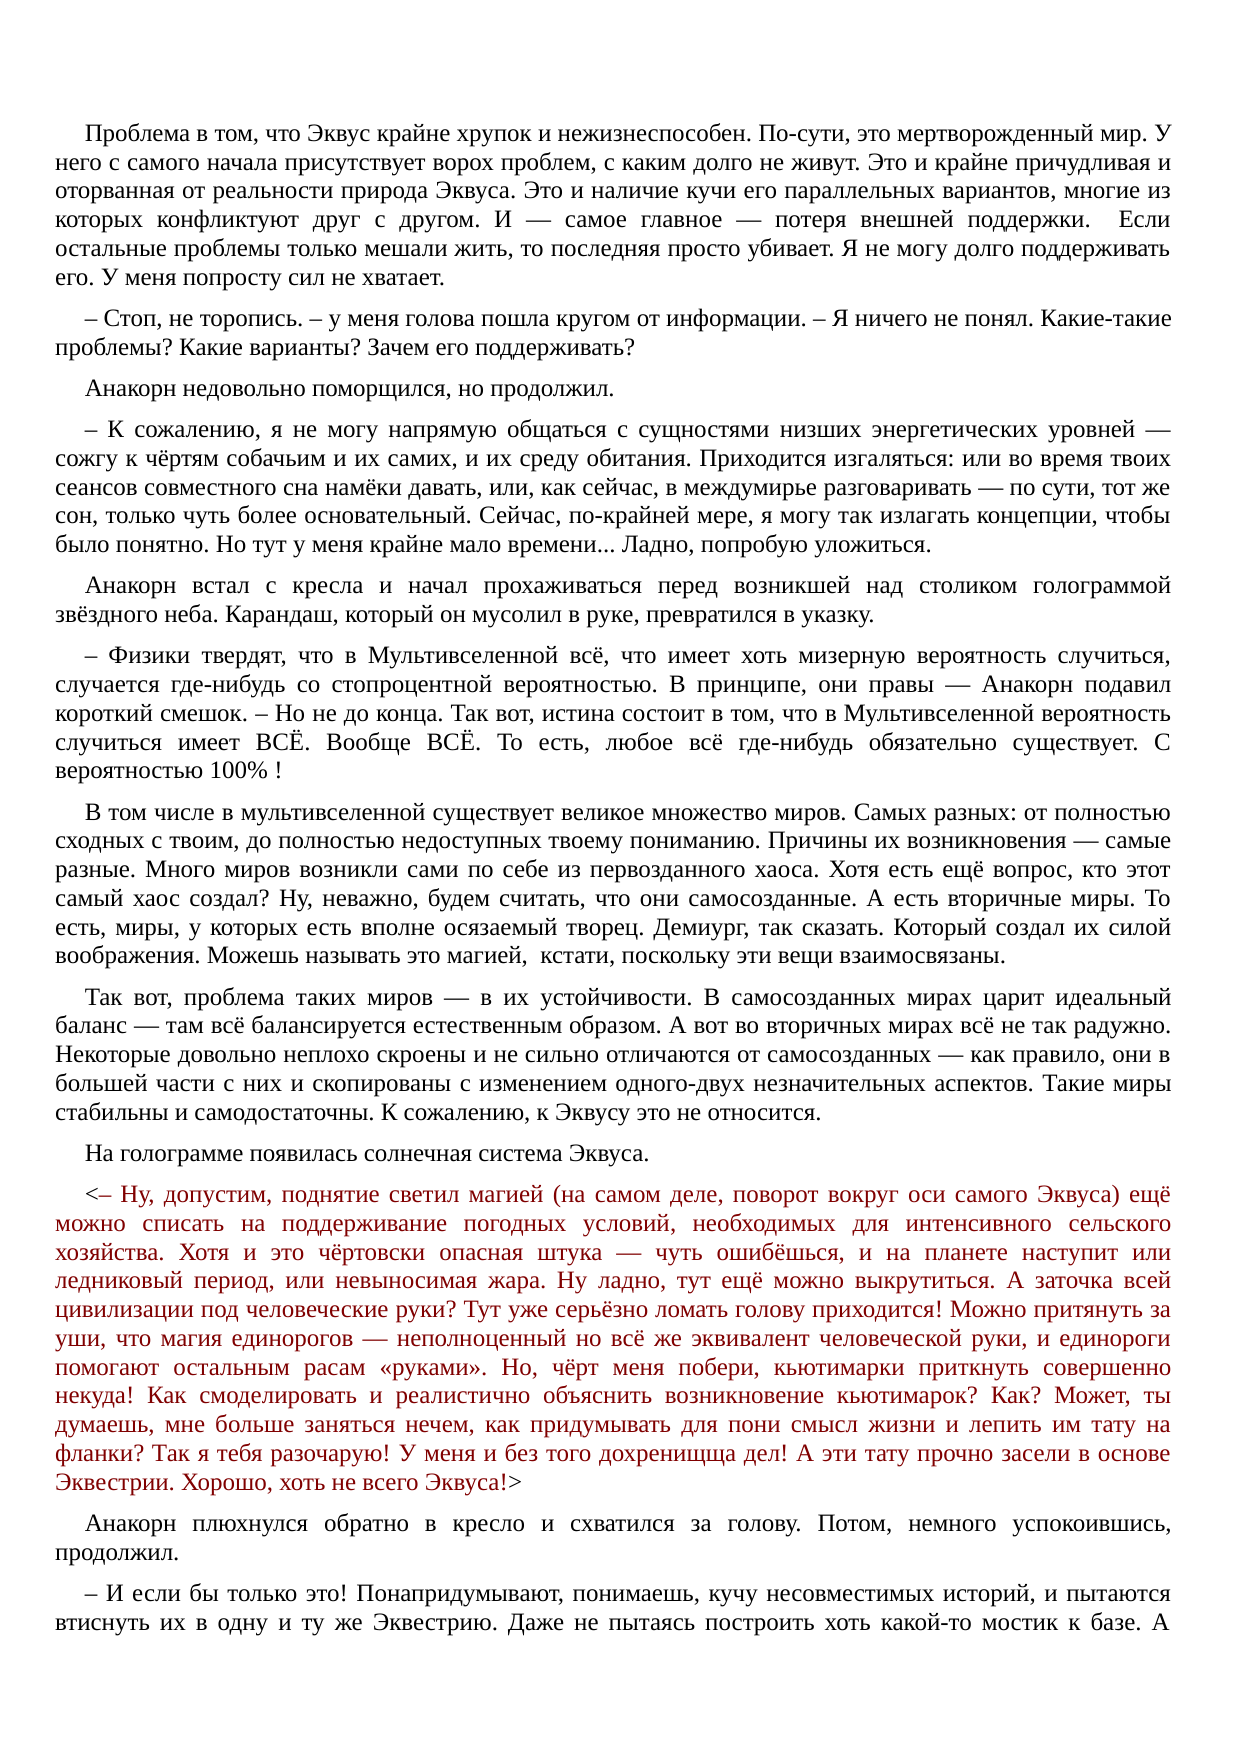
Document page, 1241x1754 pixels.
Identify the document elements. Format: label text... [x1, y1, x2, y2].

text – Стоп, не торопись. – у меня голова пошла кругом от информации. – Я ничего не понял. Какие-такие проблемы? Какие варианты? Зачем его поддерживать? [55, 303, 1172, 361]
text – И если бы только это! Понапридумывают, понимаешь, кучу несовместимых историй, и пытаются втиснуть их в одну и ту же Эквестрию. Даже не пытаясь построить хоть какой-то мостик к базе. А [55, 1578, 1172, 1636]
text – Физики твердят, что в Мультивселенной всё, что имеет хоть мизерную вероятность случиться, случается где-нибудь со стопроцентной вероятностью. В принципе, они правы — Анакорн подавил короткий смешок. – Но не до конца. Так вот, истина состоит в том, что в Мультивселенной вероятность случиться имеет ВСЁ. Вообще ВСЁ. То есть, любое всё где-нибудь обязательно существует. С вероятностью 100% ! [55, 641, 1172, 784]
text Анакорн плюхнулся обратно в кресло и схватился за голову. Потом, немного успокоившись, продолжил. [55, 1508, 1172, 1566]
text На голограмме появилась солнечная система Эквуса. [55, 1138, 1172, 1167]
text Анакорн недовольно поморщился, но продолжил. [55, 373, 1172, 402]
text Так вот, проблема таких миров — в их устойчивости. В самосозданных мирах царит идеальный баланс — там всё балансируется естественным образом. А вот во вторичных мирах всё не так радужно. Некоторые довольно неплохо скроены и не сильно отличаются от самосозданных — как правило, они в большей части с них и скопированы с изменением одного-двух незначительных аспектов. Такие миры стабильны и самодостаточны. К сожалению, к Эквусу это не относится. [55, 982, 1172, 1126]
text Анакорн встал с кресла и начал прохаживаться перед возникшей над столиком голограммой звёздного неба. Карандаш, который он мусолил в руке, превратился в указку. [55, 571, 1172, 628]
text В том числе в мультивселенной существует великое множество миров. Самых разных: от полностью сходных с твоим, до полностью недоступных твоему пониманию. Причины их возникновения — самые разные. Много миров возникли сами по себе из первозданного хаоса. Хотя есть ещё вопрос, кто этот самый хаос создал? Ну, неважно, будем считать, что они самосозданные. А есть вторичные миры. То есть, миры, у которых есть вполне осязаемый творец. Демиург, так сказать. Который создал их силой воображения. Можешь называть это магией, кстати, поскольку эти вещи взаимосвязаны. [55, 797, 1172, 969]
text – К сожалению, я не могу напрямую общаться с сущностями низших энергетических уровней — сожгу к чёртям собачьим и их самих, и их среду обитания. Приходится изгаляться: или во время твоих сеансов совместного сна намёки давать, или, как сейчас, в междумирье разговаривать — по сути, тот же сон, только чуть более основательный. Сейчас, по-крайней мере, я могу так излагать концепции, чтобы было понятно. Но тут у меня крайне мало времени... Ладно, попробую уложиться. [55, 414, 1172, 558]
text Проблема в том, что Эквус крайне хрупок и нежизнеспособен. По-сути, это мертворожденный мир. У него с самого начала присутствует ворох проблем, с каким долго не живут. Это и крайне причудливая и оторванная от реальности природа Эквуса. Это и наличие кучи его параллельных вариантов, многие из которых конфликтуют друг с другом. И — самое главное — потеря внешней поддержки. Если остальные проблемы только мешали жить, то последняя просто убивает. Я не могу долго поддерживать его. У меня попросту сил не хватает. [55, 118, 1172, 291]
text <– Ну, допустим, поднятие светил магией (на самом деле, поворот вокруг оси самого Эквуса) ещё можно списать на поддерживание погодных условий, необходимых для интенсивного сельского хозяйства. Хотя и это чёртовски опасная штука — чуть ошибёшься, и на планете наступит или ледниковый период, или невыносимая жара. Ну ладно, тут ещё можно выкрутиться. А заточка всей цивилизации под человеческие руки? Тут уже серьёзно ломать голову приходится! Можно притянуть за уши, что магия единорогов — неполноценный но всё же эквивалент человеческой руки, и единороги помогают остальным расам «руками». Но, чёрт меня побери, кьютимарки приткнуть совершенно некуда! Как смоделировать и реалистично объяснить возникновение кьютимарок? Как? Может, ты думаешь, мне больше заняться нечем, как придумывать для пони смысл жизни и лепить им тату на фланки? Так я тебя разочарую! У меня и без того дохренищща дел! А эти тату прочно засели в основе Эквестрии. Хорошо, хоть не всего Эквуса!> [55, 1179, 1172, 1496]
